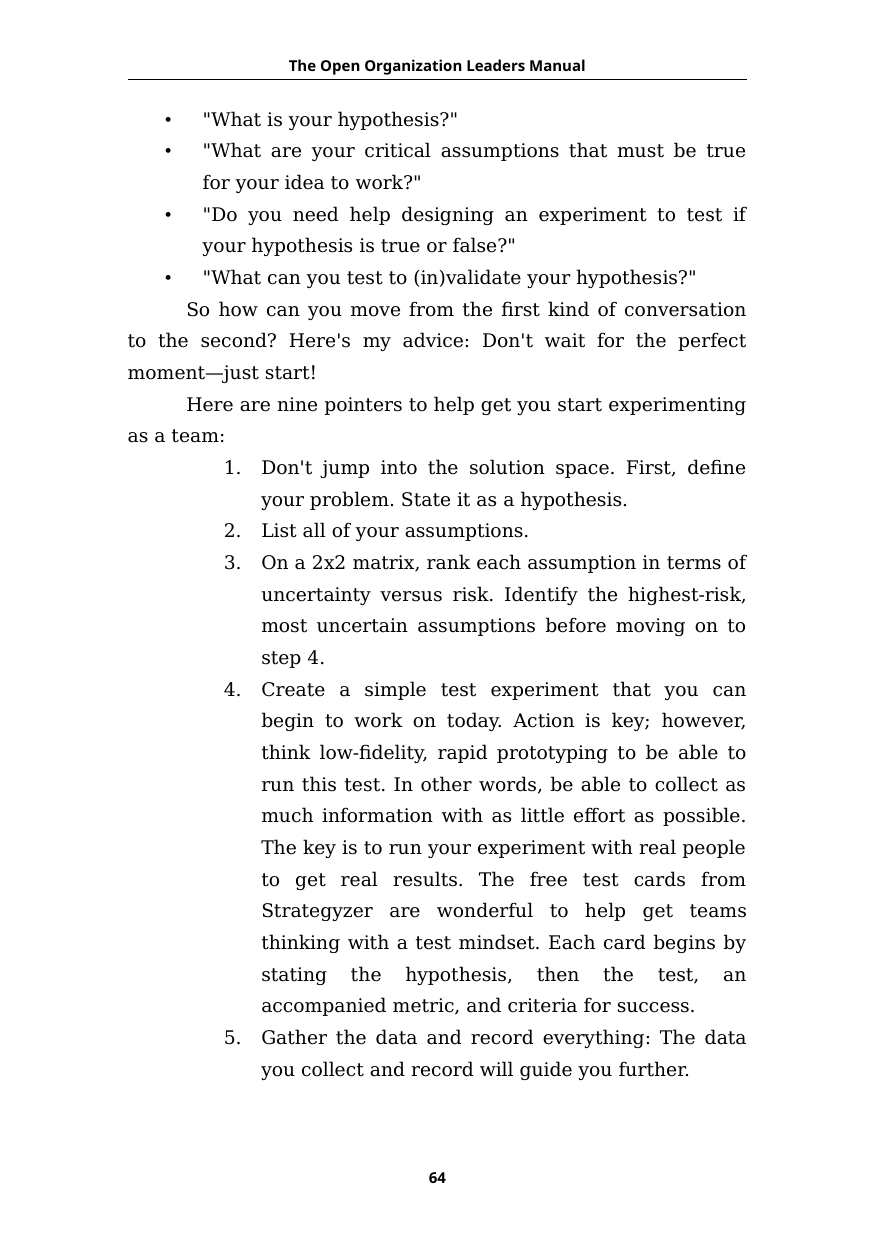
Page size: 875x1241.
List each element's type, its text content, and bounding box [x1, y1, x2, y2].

list Don't jump into the solution space. First, define your problem. State it as a hypothesis. [223, 457, 747, 511]
list "What can you test to (in)validate your hypothesis?" [165, 267, 747, 289]
list List all of your assumptions. [223, 520, 747, 542]
text Here are nine pointers to help get you start experimenting as a team: [127, 394, 747, 447]
list "What are your critical assumptions that must be true for your idea to work?" [165, 140, 747, 194]
list "Do you need help designing an experiment to test if your hypothesis is true or false?" [165, 204, 747, 257]
list Create a simple test experiment that you can begin to work on today. Action is key; however, think low-fidelity, rapid prototyping to be able to run this test. In other words, be able to collect as much information with as little effort as possible. The key is to run your experiment with real people to get real results. The free test cards from Strategyzer are wonderful to help get teams thinking with a test mindset. Each card begins by stating the hypothesis, then the test, an accompanied metric, and criteria for success. [223, 679, 747, 1017]
list "What is your hypothesis?" [165, 109, 747, 131]
list On a 2x2 matrix, rank each assumption in terms of uncertainty versus risk. Identify the highest-risk, most uncertain assumptions before moving on to step 4. [223, 552, 747, 669]
list Gather the data and record everything: The data you collect and record will guide you further. [223, 1027, 747, 1081]
text So how can you move from the first kind of conversation to the second? Here's my advice: Don't wait for the perfect moment—just start! [127, 299, 747, 384]
